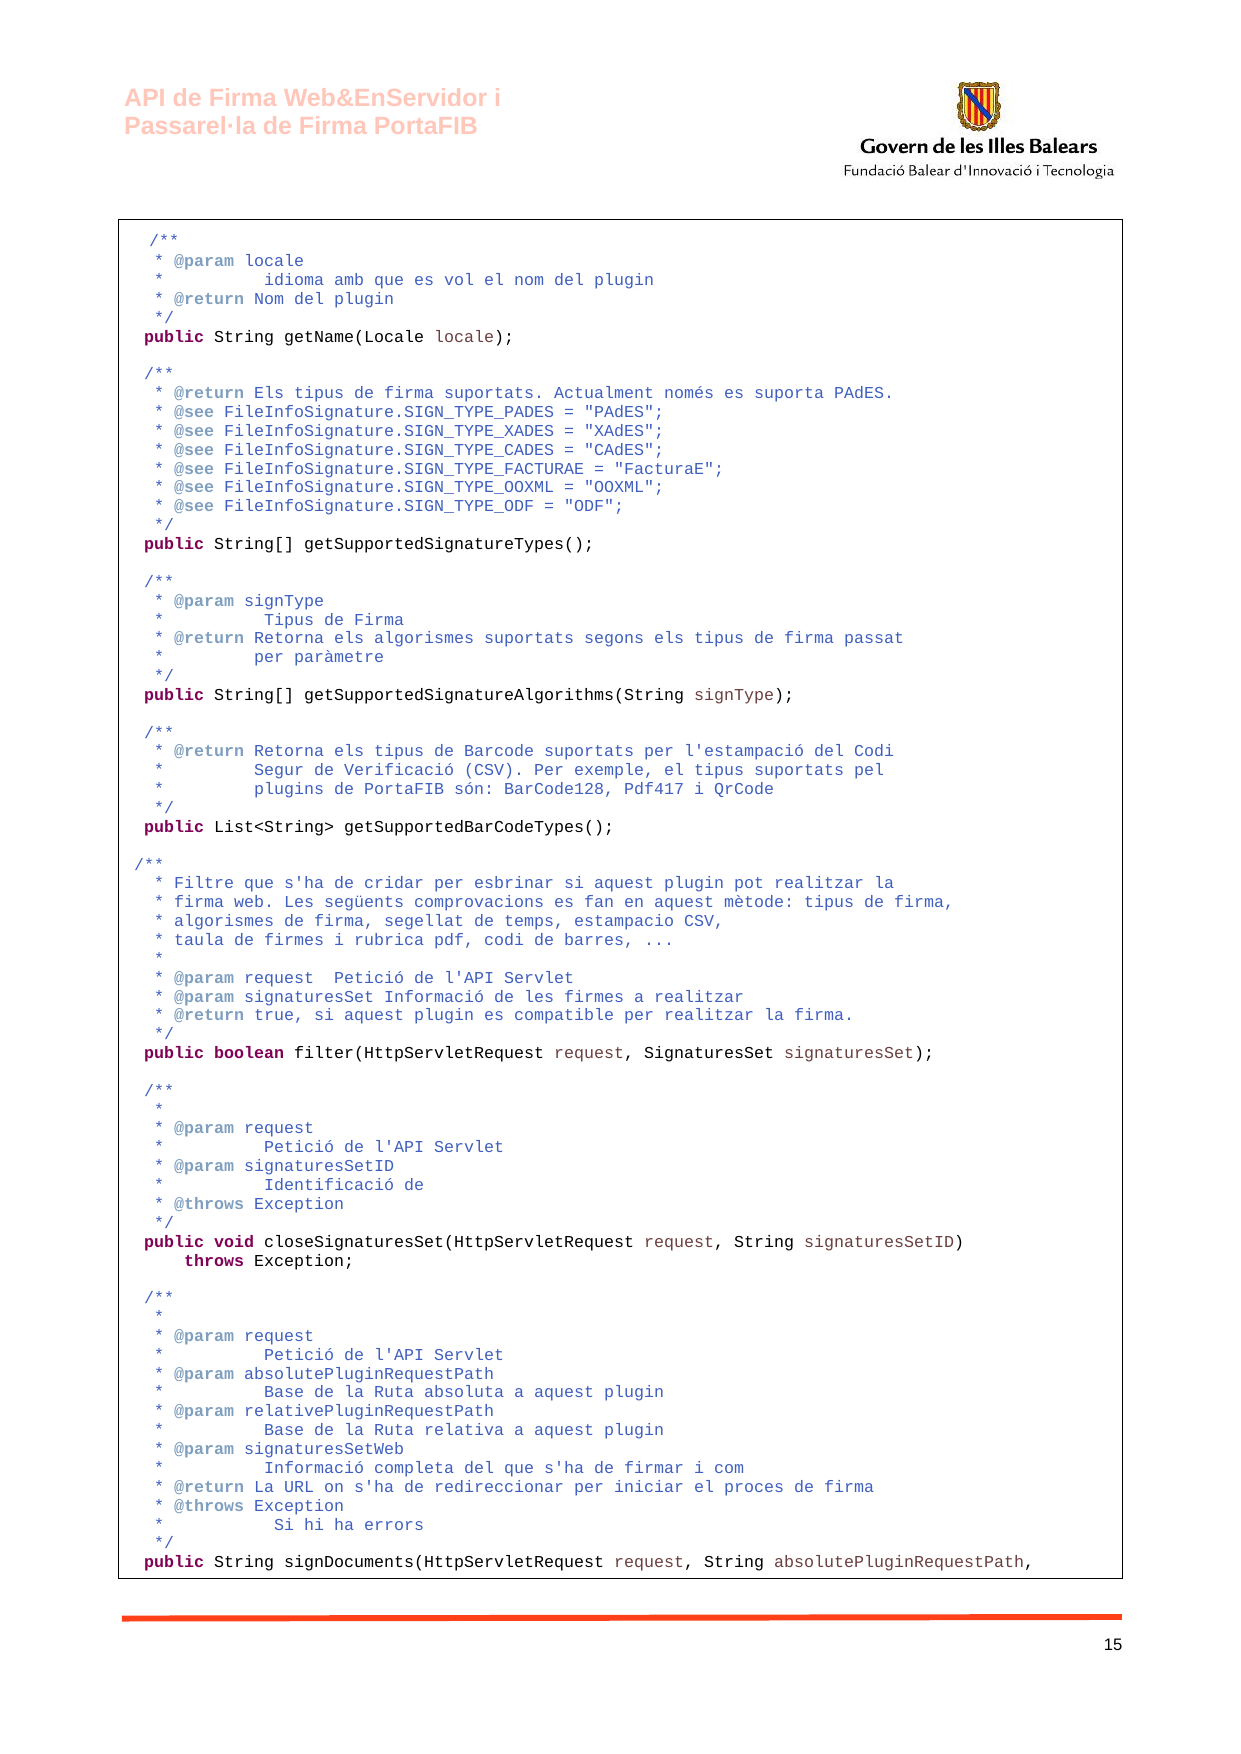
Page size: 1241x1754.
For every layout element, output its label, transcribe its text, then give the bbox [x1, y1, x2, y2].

table_header /** * @param locale * idioma amb que es vol el nom del plugin * @return Nom del plugin */ public String getName(Locale locale); /** * @return Els tipus de firma suportats. Actualment només es suporta PAdES. * @see FileInfoSignature.SIGN_TYPE_PADES = "PAdES"; * @see FileInfoSignature.SIGN_TYPE_XADES = "XAdES"; * @see FileInfoSignature.SIGN_TYPE_CADES = "CAdES"; * @see FileInfoSignature.SIGN_TYPE_FACTURAE = "FacturaE"; * @see FileInfoSignature.SIGN_TYPE_OOXML = "OOXML"; * @see FileInfoSignature.SIGN_TYPE_ODF = "ODF"; */ public String[] getSupportedSignatureTypes(); /** * @param signType * Tipus de Firma * @return Retorna els algorismes suportats segons els tipus de firma passat * per paràmetre */ public String[] getSupportedSignatureAlgorithms(String signType); /** * @return Retorna els tipus de Barcode suportats per l'estampació del Codi * Segur de Verificació (CSV). Per exemple, el tipus suportats pel * plugins de PortaFIB són: BarCode128, Pdf417 i QrCode */ public List<String> getSupportedBarCodeTypes(); /** * Filtre que s'ha de cridar per esbrinar si aquest plugin pot realitzar la * firma web. Les següents comprovacions es fan en aquest mètode: tipus de firma, * algorismes de firma, segellat de temps, estampacio CSV, * taula de firmes i rubrica pdf, codi de barres, ... * * @param request Petició de l'API Servlet * @param signaturesSet Informació de les firmes a realitzar * @return true, si aquest plugin es compatible per realitzar la firma. */ public boolean filter(HttpServletRequest request, SignaturesSet signaturesSet); /** * * @param request * Petició de l'API Servlet * @param signaturesSetID * Identificació de * @throws Exception */ public void closeSignaturesSet(HttpServletRequest request, String signaturesSetID) throws Exception; /** * * @param request * Petició de l'API Servlet * @param absolutePluginRequestPath * Base de la Ruta absoluta a aquest plugin * @param relativePluginRequestPath * Base de la Ruta relativa a aquest plugin * @param signaturesSetWeb * Informació completa del que s'ha de firmar i com * @return La URL on s'ha de redireccionar per iniciar el proces de firma * @throws Exception * Si hi ha errors */ public String signDocuments(HttpServletRequest request, String absolutePluginRequestPath, [119, 220, 1122, 1578]
picture [840, 82, 1117, 179]
